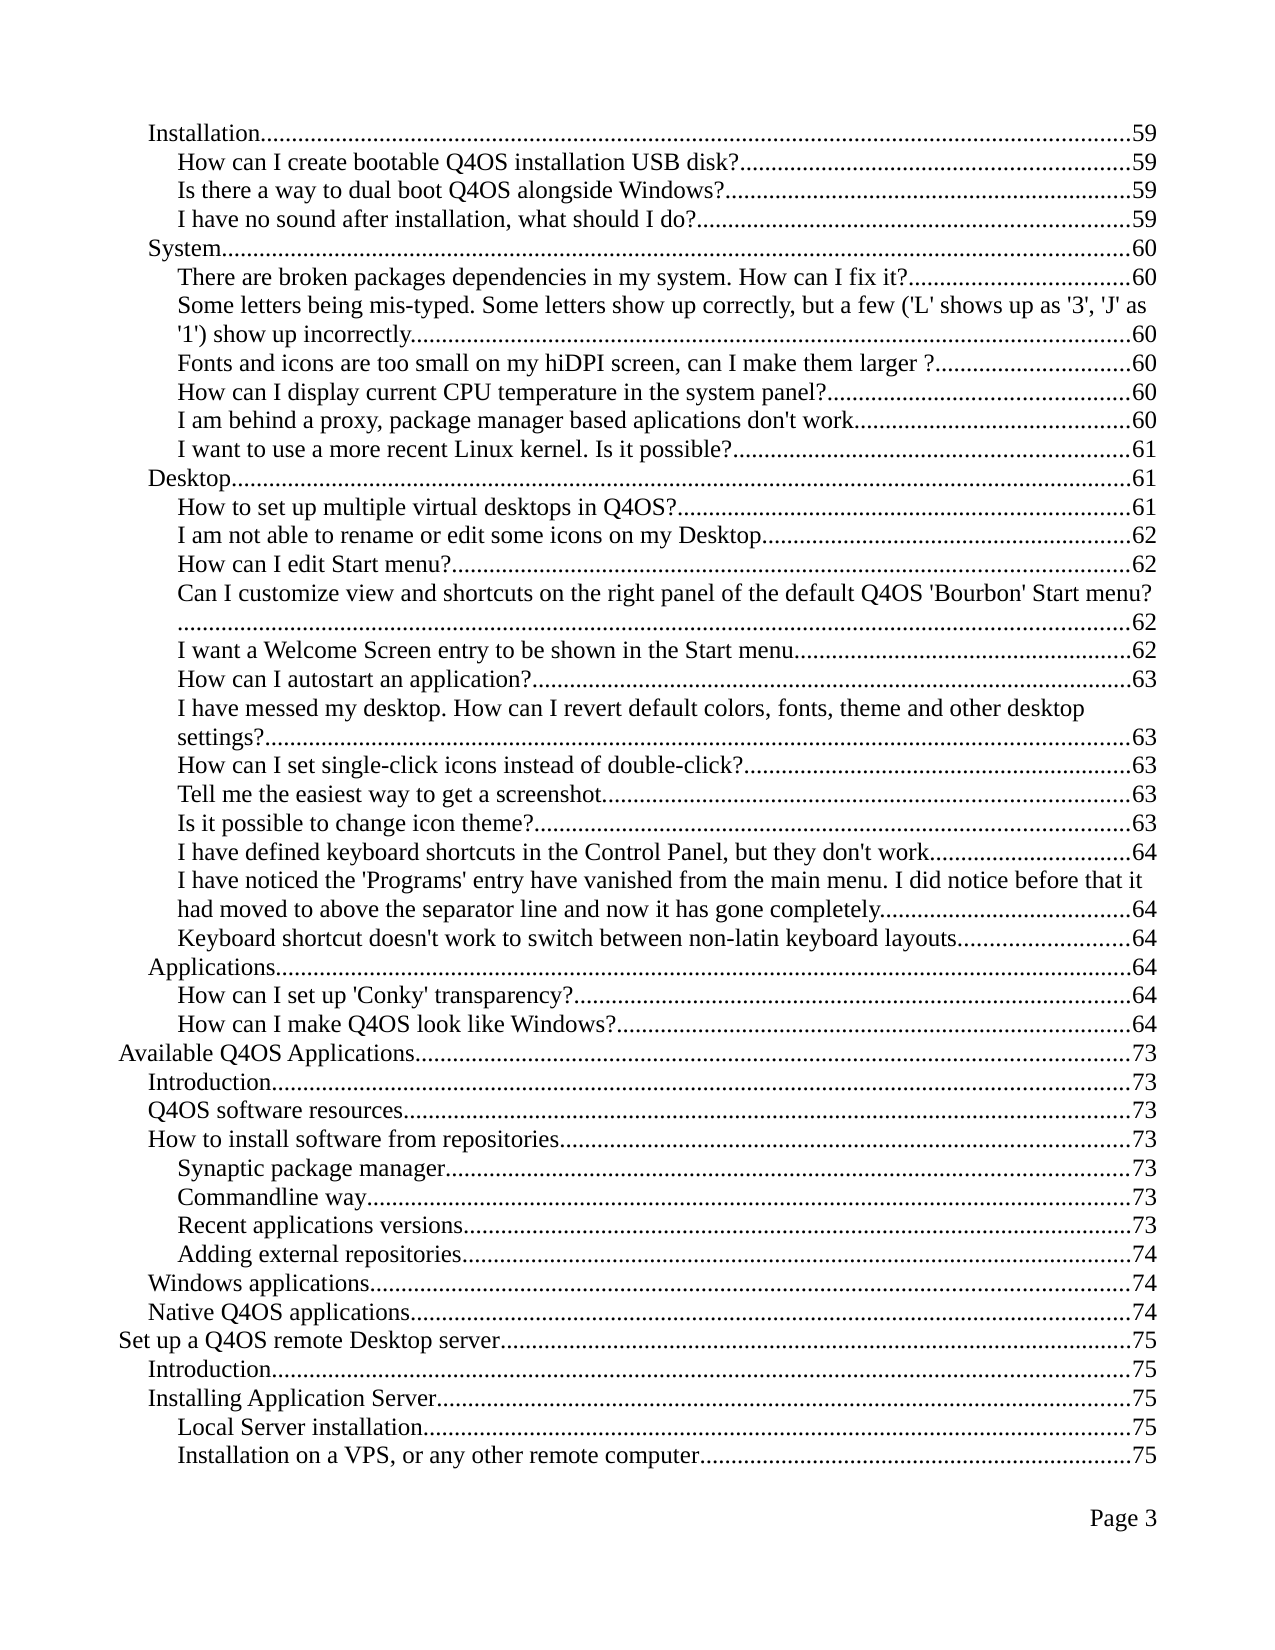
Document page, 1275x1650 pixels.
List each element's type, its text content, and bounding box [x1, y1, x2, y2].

text Can I customize view and shortcuts on the right panel of the default Q4OS 'Bourbon' Start menu? 62 [177, 578, 1157, 636]
text How can I autostart an application? 63 [177, 664, 1157, 693]
text Set up a Q4OS remote Desktop server 75 [118, 1326, 1157, 1354]
text Available Q4OS Applications 73 [118, 1038, 1157, 1067]
text How to set up multiple virtual desktops in Q4OS? 61 [177, 492, 1157, 521]
text Installing Application Server 75 [148, 1383, 1157, 1412]
text Introduction 75 [148, 1354, 1157, 1383]
text Recent applications versions 73 [177, 1211, 1157, 1239]
text Adding external repositories 74 [177, 1239, 1157, 1268]
text Applications 64 [148, 952, 1157, 981]
text Is there a way to dual boot Q4OS alongside Windows? 59 [177, 176, 1157, 204]
text Installation 59 [148, 118, 1157, 147]
text I am behind a proxy, package manager based aplications don't work. 60 [177, 406, 1157, 434]
text Installation on a VPS, or any other remote computer 75 [177, 1441, 1157, 1469]
text I am not able to rename or edit some icons on my Desktop. 62 [177, 521, 1157, 549]
text Fonts and icons are too small on my hiDPI screen, can I make them larger ? 60 [177, 348, 1157, 377]
text How to install software from repositories 73 [148, 1124, 1157, 1153]
text Synaptic package manager 73 [177, 1153, 1157, 1182]
text Windows applications 74 [148, 1268, 1157, 1297]
text I want a Welcome Screen entry to be shown in the Start menu. 62 [177, 636, 1157, 664]
text Local Server installation 75 [177, 1412, 1157, 1441]
text How can I create bootable Q4OS installation USB disk? 59 [177, 147, 1157, 176]
text Commandline way 73 [177, 1182, 1157, 1211]
text How can I make Q4OS look like Windows? 64 [177, 1009, 1157, 1038]
text Is it possible to change icon theme? 63 [177, 808, 1157, 837]
text Q4OS software resources 73 [148, 1096, 1157, 1124]
text Tell me the easiest way to get a screenshot. 63 [177, 779, 1157, 808]
text I have no sound after installation, what should I do? 59 [177, 204, 1157, 233]
text Some letters being mis-typed. Some letters show up correctly, but a few ('L' shows up as '3', 'J' as '1') show up incorrectly. 60 [177, 291, 1157, 348]
text Native Q4OS applications 74 [148, 1297, 1157, 1326]
text Keyboard shortcut doesn't work to switch between non-latin keyboard layouts. 64 [177, 923, 1157, 952]
text System 60 [148, 233, 1157, 262]
text How can I edit Start menu? 62 [177, 549, 1157, 578]
text Desktop 61 [148, 463, 1157, 492]
text Introduction 73 [148, 1067, 1157, 1096]
text How can I set up 'Conky' transparency? 64 [177, 981, 1157, 1009]
text How can I display current CPU temperature in the system panel? 60 [177, 377, 1157, 406]
text I have messed my desktop. How can I revert default colors, fonts, theme and other desktop settings? 63 [177, 693, 1157, 751]
text I have noticed the 'Programs' entry have vanished from the main menu. I did notice before that it had moved to above the separator line and now it has gone completely. 64 [177, 866, 1157, 923]
text How can I set single-click icons instead of double-click? 63 [177, 751, 1157, 779]
text There are broken packages dependencies in my system. How can I fix it? 60 [177, 262, 1157, 291]
text I have defined keyboard shortcuts in the Control Panel, but they don't work. 64 [177, 837, 1157, 866]
text I want to use a more recent Linux kernel. Is it possible? 61 [177, 434, 1157, 463]
